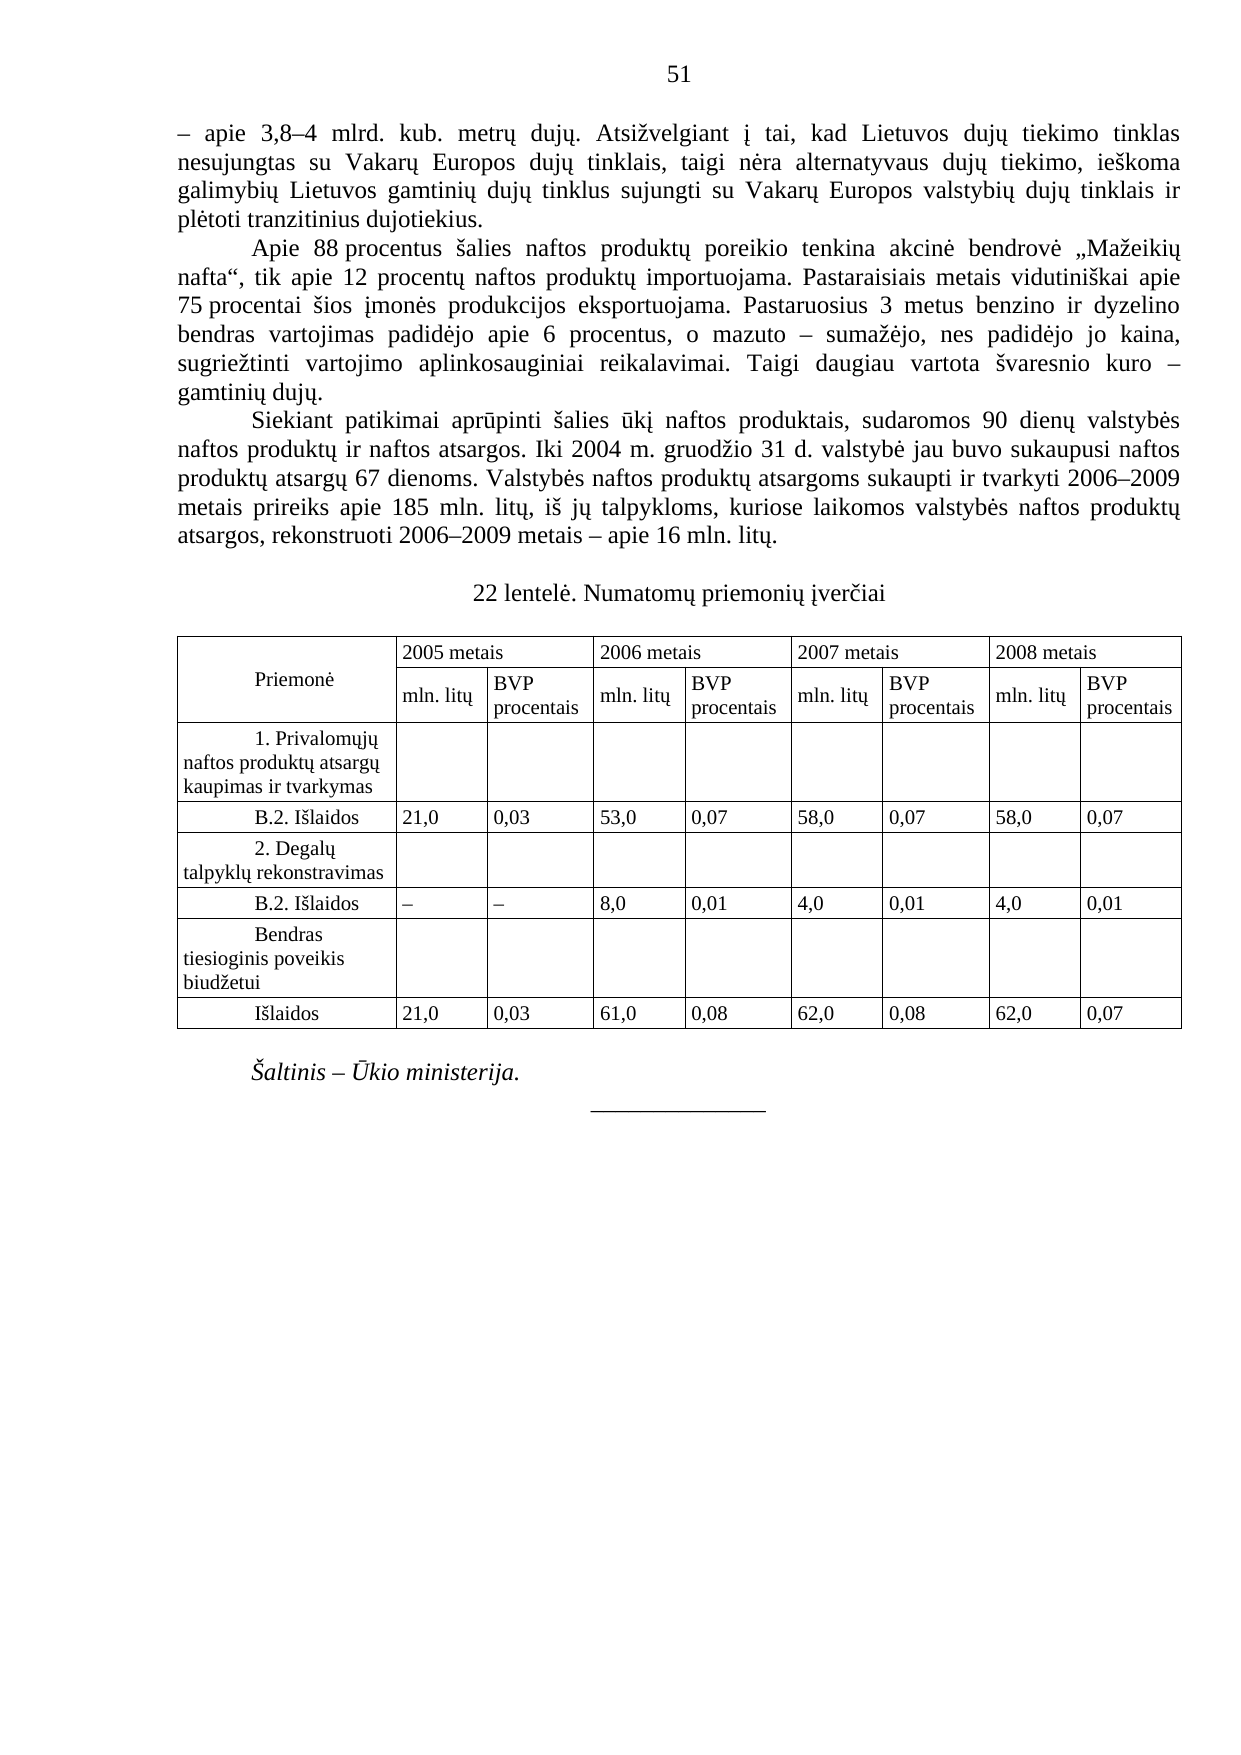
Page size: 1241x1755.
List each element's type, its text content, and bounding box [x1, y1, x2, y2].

table_cell – [488, 888, 593, 917]
table_cell B.2. Išlaidos [178, 802, 396, 832]
table_cell 0,01 [1081, 888, 1181, 917]
table_cell 0,01 [686, 888, 791, 917]
table_cell Išlaidos [178, 998, 396, 1027]
table_cell mln. litų [397, 668, 487, 722]
text – apie 3,8–4 mlrd. kub. metrų dujų. Atsižvelgiant į tai, kad Lietuvos dujų tiekimo tinklas nesujungtas su Vakarų Europos dujų tinklais, taigi nėra alternatyvaus dujų tiekimo, ieškoma galimybių Lietuvos gamtinių dujų tinklus sujungti su Vakarų Europos valstybių dujų tinklais ir plėtoti tranzitinius dujotiekius. [177, 118, 1181, 233]
table_cell 0,07 [883, 802, 989, 832]
table_cell 21,0 [397, 802, 487, 832]
table_cell 2. Degalų talpyklų rekonstravimas [178, 833, 396, 887]
table_cell [1081, 723, 1181, 801]
table_cell [990, 723, 1080, 801]
table_cell 4,0 [990, 888, 1080, 917]
table_cell [883, 833, 989, 887]
text Siekiant patikimai aprūpinti šalies ūkį naftos produktais, sudaromos 90 dienų valstybės naftos produktų ir naftos atsargos. Iki 2004 m. gruodžio 31 d. valstybė jau buvo sukaupusi naftos produktų atsargų 67 dienoms. Valstybės naftos produktų atsargoms sukaupti ir tvarkyti 2006–2009 metais prireiks apie 185 mln. litų, iš jų talpykloms, kuriose laikomos valstybės naftos produktų atsargos, rekonstruoti 2006–2009 metais – apie 16 mln. litų. [177, 406, 1181, 549]
table_cell 1. Privalomųjų naftos produktų atsargų kaupimas ir tvarkymas [178, 723, 396, 801]
table_cell [686, 833, 791, 887]
table_cell [792, 919, 882, 997]
table_cell [594, 833, 685, 887]
table_cell [686, 723, 791, 801]
table_header 2006 metais [594, 637, 791, 667]
table_cell [792, 723, 882, 801]
table_cell mln. litų [990, 668, 1080, 722]
table_cell 53,0 [594, 802, 685, 832]
table_cell 58,0 [990, 802, 1080, 832]
table_header 2005 metais [397, 637, 593, 667]
text ______________ [177, 1086, 1181, 1115]
text Šaltinis – Ūkio ministerija. [177, 1057, 1181, 1086]
text 22 lentelė. Numatomų priemonių įverčiai [177, 578, 1181, 607]
table_cell – [397, 888, 487, 917]
table_cell [990, 919, 1080, 997]
table_cell [488, 833, 593, 887]
table_cell [883, 919, 989, 997]
table_cell 58,0 [792, 802, 882, 832]
table_cell [1081, 919, 1181, 997]
table_cell [594, 919, 685, 997]
table_cell mln. litų [792, 668, 882, 722]
table_header 2007 metais [792, 637, 989, 667]
table_cell [488, 919, 593, 997]
table_cell 0,07 [1081, 802, 1181, 832]
table_cell [594, 723, 685, 801]
table_cell [990, 833, 1080, 887]
table_cell 0,03 [488, 802, 593, 832]
table_header 2008 metais [990, 637, 1181, 667]
table_cell 62,0 [990, 998, 1080, 1027]
table_cell [397, 833, 487, 887]
text Apie 88 procentus šalies naftos produktų poreikio tenkina akcinė bendrovė „Mažeikių nafta“, tik apie 12 procentų naftos produktų importuojama. Pastaraisiais metais vidutiniškai apie 75 procentai šios įmonės produkcijos eksportuojama. Pastaruosius 3 metus benzino ir dyzelino bendras vartojimas padidėjo apie 6 procentus, o mazuto – sumažėjo, nes padidėjo jo kaina, sugriežtinti vartojimo aplinkosauginiai reikalavimai. Taigi daugiau vartota švaresnio kuro – gamtinių dujų. [177, 233, 1181, 406]
table_cell BVP procentais [883, 668, 989, 722]
table_cell Bendras tiesioginis poveikis biudžetui [178, 919, 396, 997]
table_cell BVP procentais [488, 668, 593, 722]
table_cell 61,0 [594, 998, 685, 1027]
table_cell [792, 833, 882, 887]
table_cell [1081, 833, 1181, 887]
table_cell [488, 723, 593, 801]
table_header Priemonė [178, 637, 396, 722]
table_cell [397, 723, 487, 801]
table_cell BVP procentais [686, 668, 791, 722]
table_cell 21,0 [397, 998, 487, 1027]
table_cell mln. litų [594, 668, 685, 722]
table_cell 0,07 [1081, 998, 1181, 1027]
table_cell 8,0 [594, 888, 685, 917]
table_cell [686, 919, 791, 997]
table_cell B.2. Išlaidos [178, 888, 396, 917]
table_cell 0,03 [488, 998, 593, 1027]
table_cell 4,0 [792, 888, 882, 917]
table_cell BVP procentais [1081, 668, 1181, 722]
table_cell 62,0 [792, 998, 882, 1027]
table_cell 0,08 [686, 998, 791, 1027]
table_cell [397, 919, 487, 997]
table_cell 0,01 [883, 888, 989, 917]
table_cell [883, 723, 989, 801]
table_cell 0,08 [883, 998, 989, 1027]
table_cell 0,07 [686, 802, 791, 832]
